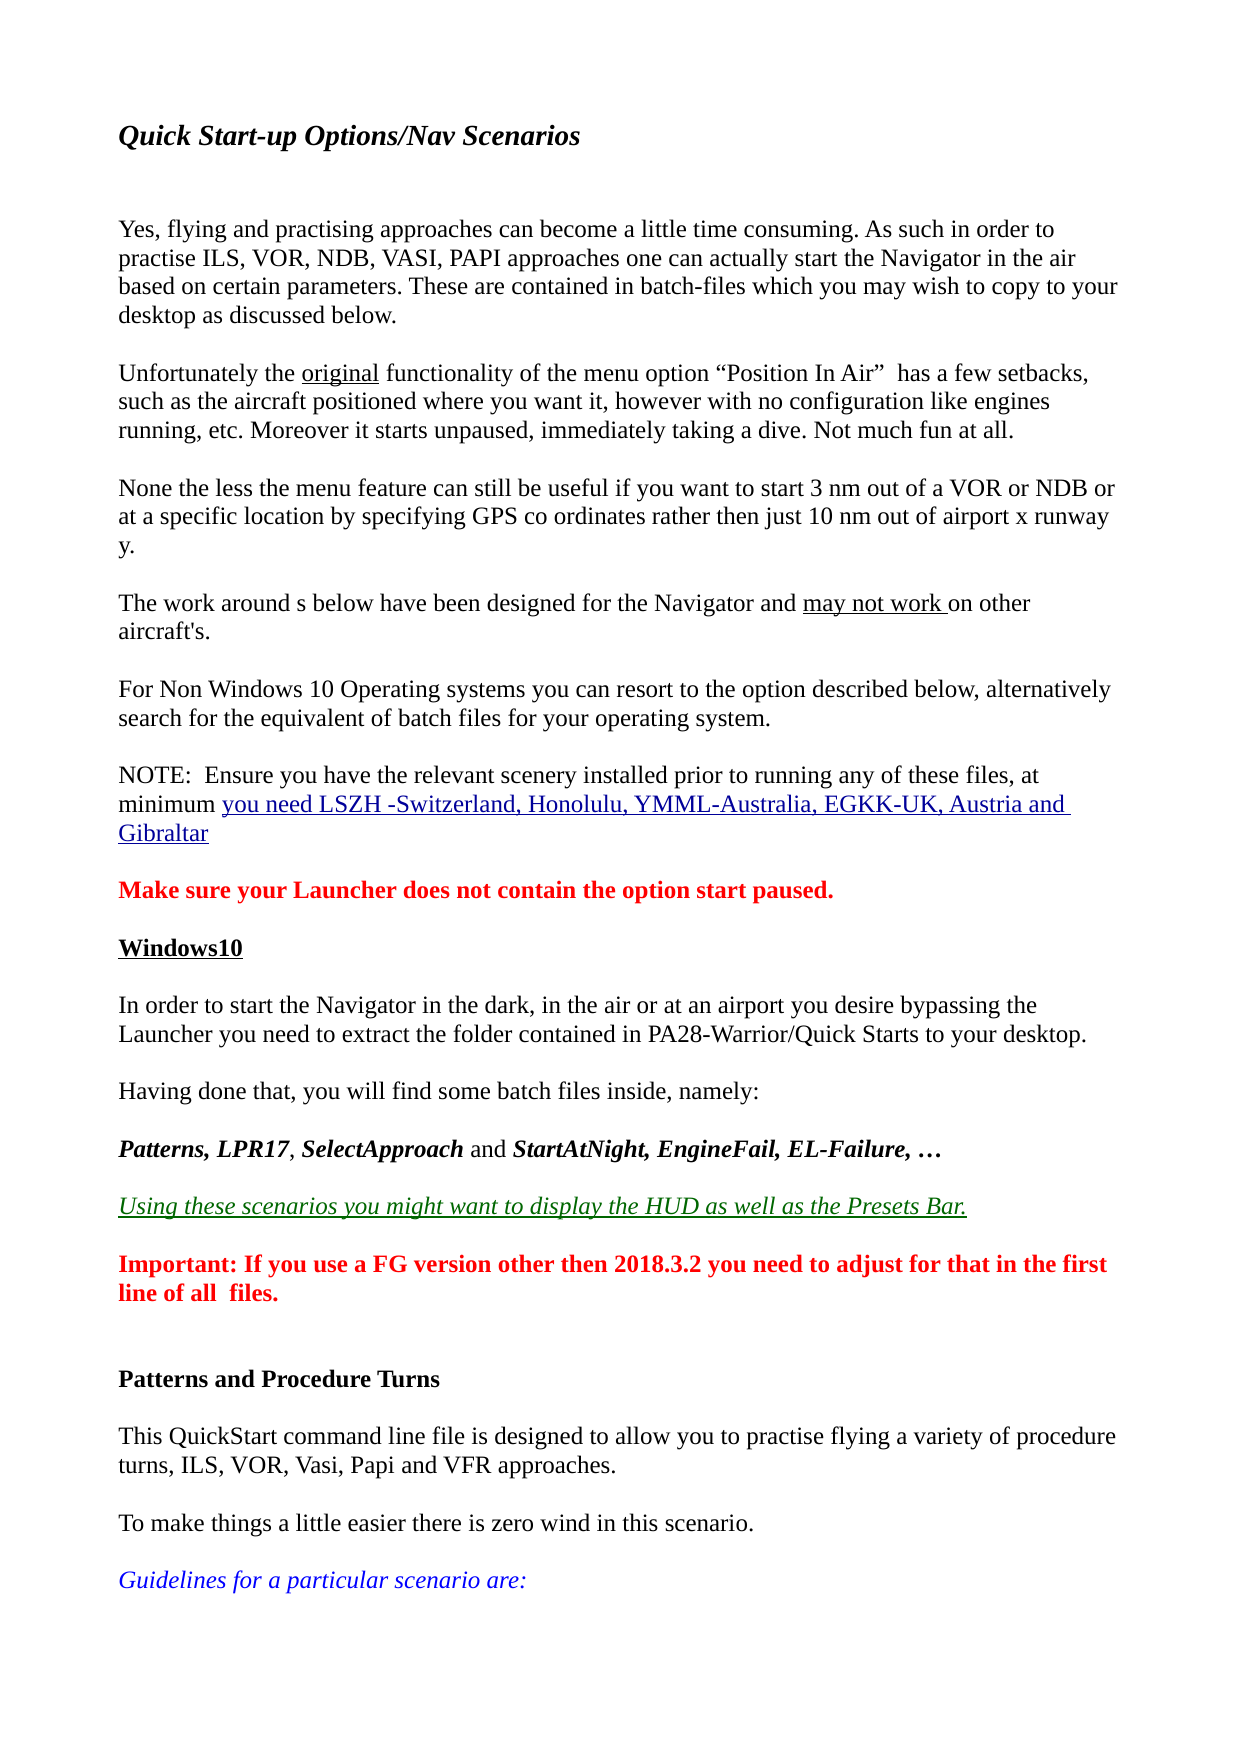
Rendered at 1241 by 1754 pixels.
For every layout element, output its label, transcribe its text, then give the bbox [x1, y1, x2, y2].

text Using these scenarios you might want to display the HUD as well as the Presets Bar. [118, 1191, 1122, 1220]
text This QuickStart command line file is designed to allow you to practise flying a variety of procedure turns, ILS, VOR, Vasi, Papi and VFR approaches. [118, 1421, 1122, 1479]
text Having done that, you will find some batch files inside, namely: [118, 1076, 1122, 1105]
text Make sure your Launcher does not contain the option start paused. [118, 875, 1122, 904]
text Unfortunately the original functionality of the menu option “Position In Air” has a few setbacks, such as the aircraft positioned where you want it, however with no configuration like engines running, etc. Moreover it starts unpaused, immediately taking a dive. Not much fun at all. [118, 358, 1122, 444]
text None the less the menu feature can still be useful if you want to start 3 nm out of a VOR or NDB or at a specific location by specifying GPS co ordinates rather then just 10 nm out of airport x runway y. [118, 473, 1122, 559]
text The work around s below have been designed for the Navigator and may not work on other aircraft's. [118, 588, 1122, 645]
text Windows10 [118, 933, 1122, 961]
text In order to start the Navigator in the dark, in the air or at an airport you desire bypassing the Launcher you need to extract the folder contained in PA28-Warrior/Quick Starts to your desktop. [118, 990, 1122, 1048]
text For Non Windows 10 Operating systems you can resort to the option described below, alternatively search for the equivalent of batch files for your operating system. [118, 674, 1122, 731]
text NOTE: Ensure you have the relevant scenery installed prior to running any of these files, at minimum you need LSZH -Switzerland, Honolulu, YMML-Australia, EGKK-UK, Austria and Gibraltar [118, 760, 1122, 846]
text Quick Start-up Options/Nav Scenarios [118, 118, 1122, 152]
text Important: If you use a FG version other then 2018.3.2 you need to adjust for that in the first line of all files. [118, 1249, 1122, 1306]
text To make things a little easier there is zero wind in this scenario. [118, 1508, 1122, 1536]
text Patterns and Procedure Turns [118, 1364, 1122, 1393]
text Yes, flying and practising approaches can become a little time consuming. As such in order to practise ILS, VOR, NDB, VASI, PAPI approaches one can actually start the Navigator in the air based on certain parameters. These are contained in batch-files which you may wish to copy to your desktop as discussed below. [118, 214, 1122, 329]
text Patterns, LPR17, SelectApproach and StartAtNight, EngineFail, EL-Failure, … [118, 1134, 1122, 1163]
text Guidelines for a particular scenario are: [118, 1565, 1122, 1594]
